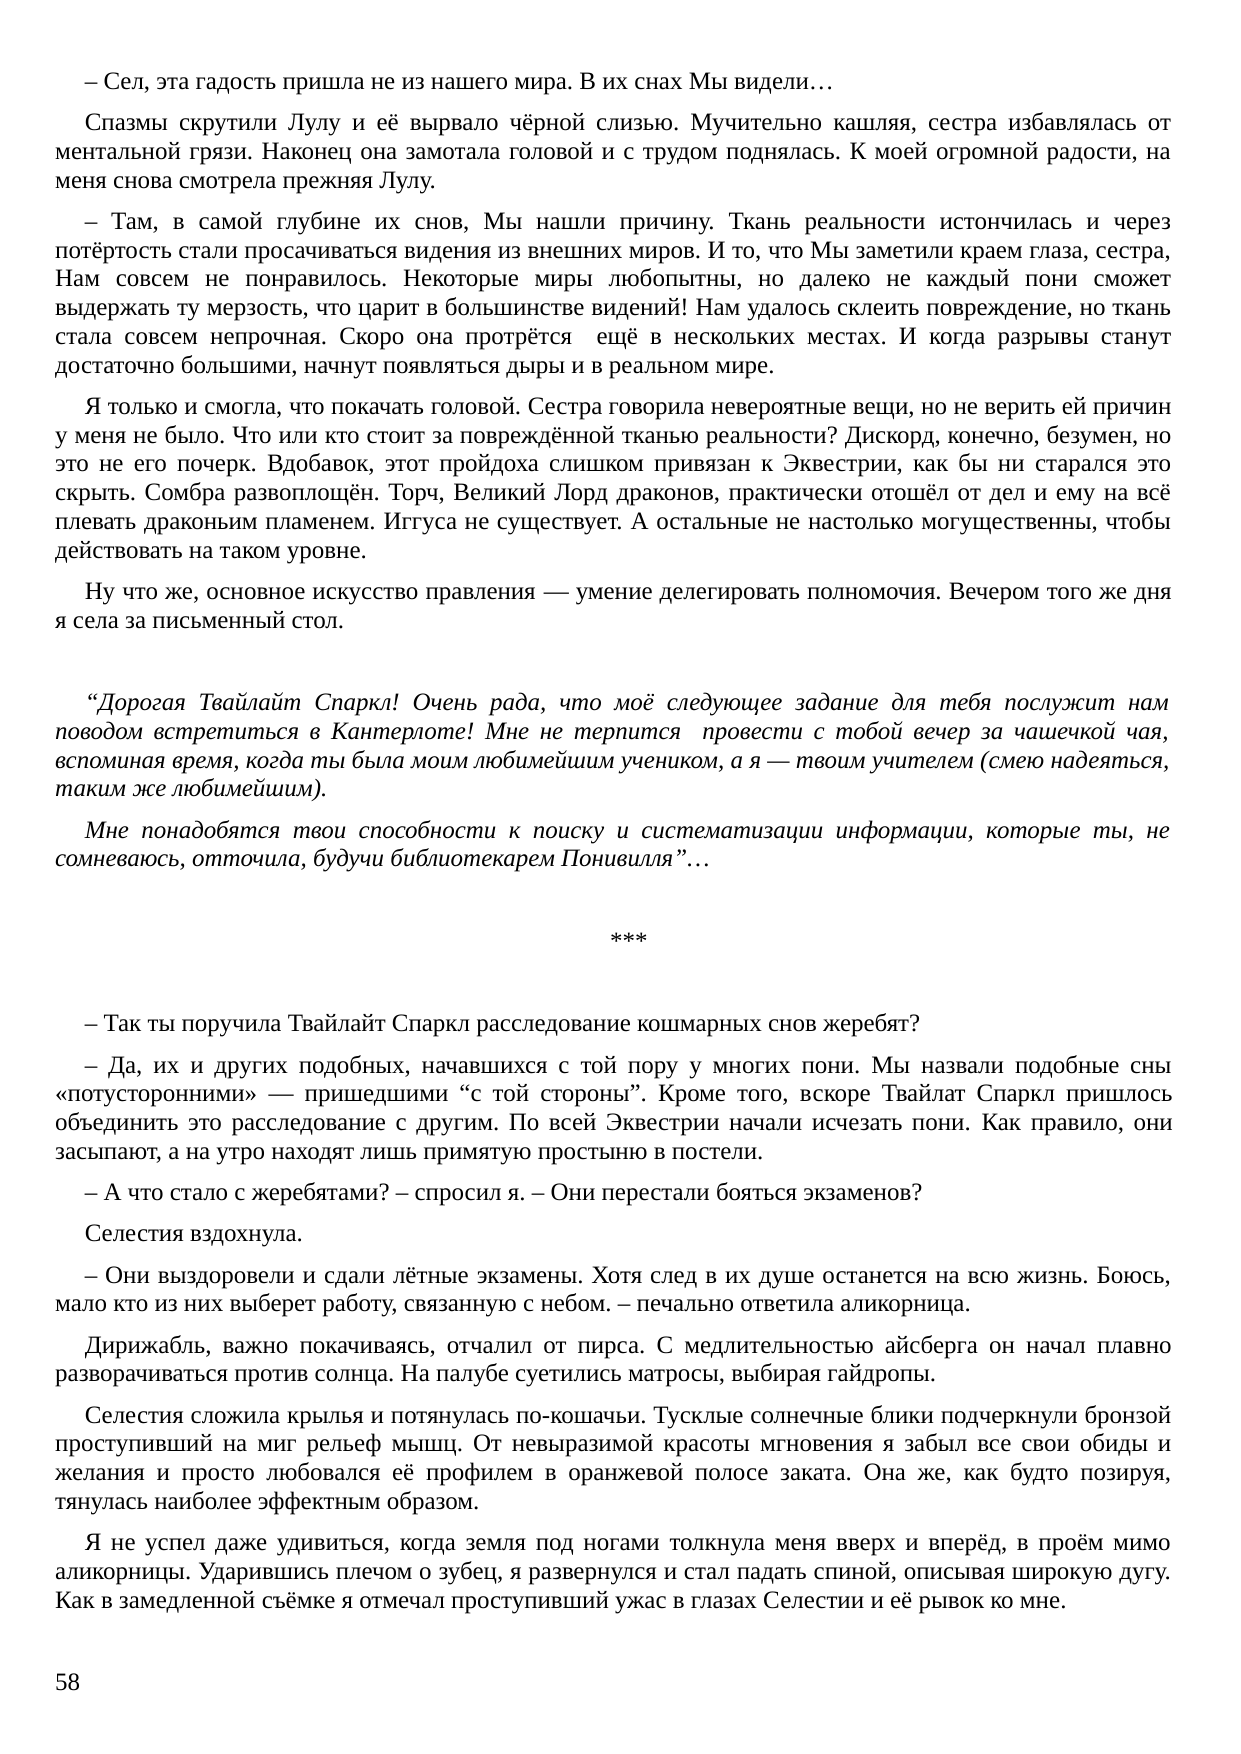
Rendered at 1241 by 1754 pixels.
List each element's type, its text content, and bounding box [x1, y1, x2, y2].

text Селестия сложила крылья и потянулась по-кошачьи. Тусклые солнечные блики подчеркнули бронзой проступивший на миг рельеф мышц. От невыразимой красоты мгновения я забыл все свои обиды и желания и просто любовался её профилем в оранжевой полосе заката. Она же, как будто позируя, тянулась наиболее эффектным образом. [55, 1400, 1173, 1515]
text – Да, их и других подобных, начавшихся с той пору у многих пони. Мы назвали подобные сны «потусторонними» — пришедшими “с той стороны”. Кроме того, вскоре Твайлат Спаркл пришлось объединить это расследование с другим. По всей Эквестрии начали исчезать пони. Как правило, они засыпают, а на утро находят лишь примятую простыню в постели. [55, 1050, 1173, 1165]
text Ну что же, основное искусство правления — умение делегировать полномочия. Вечером того же дня я села за письменный стол. [55, 576, 1173, 633]
text – Так ты поручила Твайлайт Спаркл расследование кошмарных снов жеребят? [55, 1008, 1173, 1037]
text “Дорогая Твайлайт Спаркл! Очень рада, что моё следующее задание для тебя послужит нам поводом встретиться в Кантерлоте! Мне не терпится провести с тобой вечер за чашечкой чая, вспоминая время, когда ты была моим любимейшим учеником, а я — твоим учителем (смею надеяться, таким же любимейшим). [55, 687, 1173, 802]
text Я только и смогла, что покачать головой. Сестра говорила невероятные вещи, но не верить ей причин у меня не было. Что или кто стоит за повреждённой тканью реальности? Дискорд, конечно, безумен, но это не его почерк. Вдобавок, этот пройдоха слишком привязан к Эквестрии, как бы ни старался это скрыть. Сомбра развоплощён. Торч, Великий Лорд драконов, практически отошёл от дел и ему на всё плевать драконьим пламенем. Иггуса не существует. А остальные не настолько могущественны, чтобы действовать на таком уровне. [55, 391, 1173, 563]
text – Сел, эта гадость пришла не из нашего мира. В их снах Мы видели… [55, 66, 1173, 95]
text Спазмы скрутили Лулу и её вырвало чёрной слизью. Мучительно кашляя, сестра избавлялась от ментальной грязи. Наконец она замотала головой и с трудом поднялась. К моей огромной радости, на меня снова смотрела прежняя Лулу. [55, 107, 1173, 193]
text *** [55, 926, 1173, 955]
text Дирижабль, важно покачиваясь, отчалил от пирса. С медлительностью айсберга он начал плавно разворачиваться против солнца. На палубе суетились матросы, выбирая гайдропы. [55, 1330, 1173, 1387]
text Я не успел даже удивиться, когда земля под ногами толкнула меня вверх и вперёд, в проём мимо аликорницы. Ударившись плечом о зубец, я развернулся и стал падать спиной, описывая широкую дугу. Как в замедленной съёмке я отмечал проступивший ужас в глазах Селестии и её рывок ко мне. [55, 1527, 1173, 1613]
text – Там, в самой глубине их снов, Мы нашли причину. Ткань реальности истончилась и через потёртость стали просачиваться видения из внешних миров. И то, что Мы заметили краем глаза, сестра, Нам совсем не понравилось. Некоторые миры любопытны, но далеко не каждый пони сможет выдержать ту мерзость, что царит в большинстве видений! Нам удалось склеить повреждение, но ткань стала совсем непрочная. Скоро она протрётся ещё в нескольких местах. И когда разрывы станут достаточно большими, начнут появляться дыры и в реальном мире. [55, 206, 1173, 378]
text Мне понадобятся твои способности к поиску и систематизации информации, которые ты, не сомневаюсь, отточила, будучи библиотекарем Понивилля”… [55, 815, 1173, 872]
text – А что стало с жеребятами? – спросил я. – Они перестали бояться экзаменов? [55, 1177, 1173, 1206]
text Селестия вздохнула. [55, 1218, 1173, 1247]
text – Они выздоровели и сдали лётные экзамены. Хотя след в их душе останется на всю жизнь. Боюсь, мало кто из них выберет работу, связанную с небом. – печально ответила аликорница. [55, 1260, 1173, 1317]
